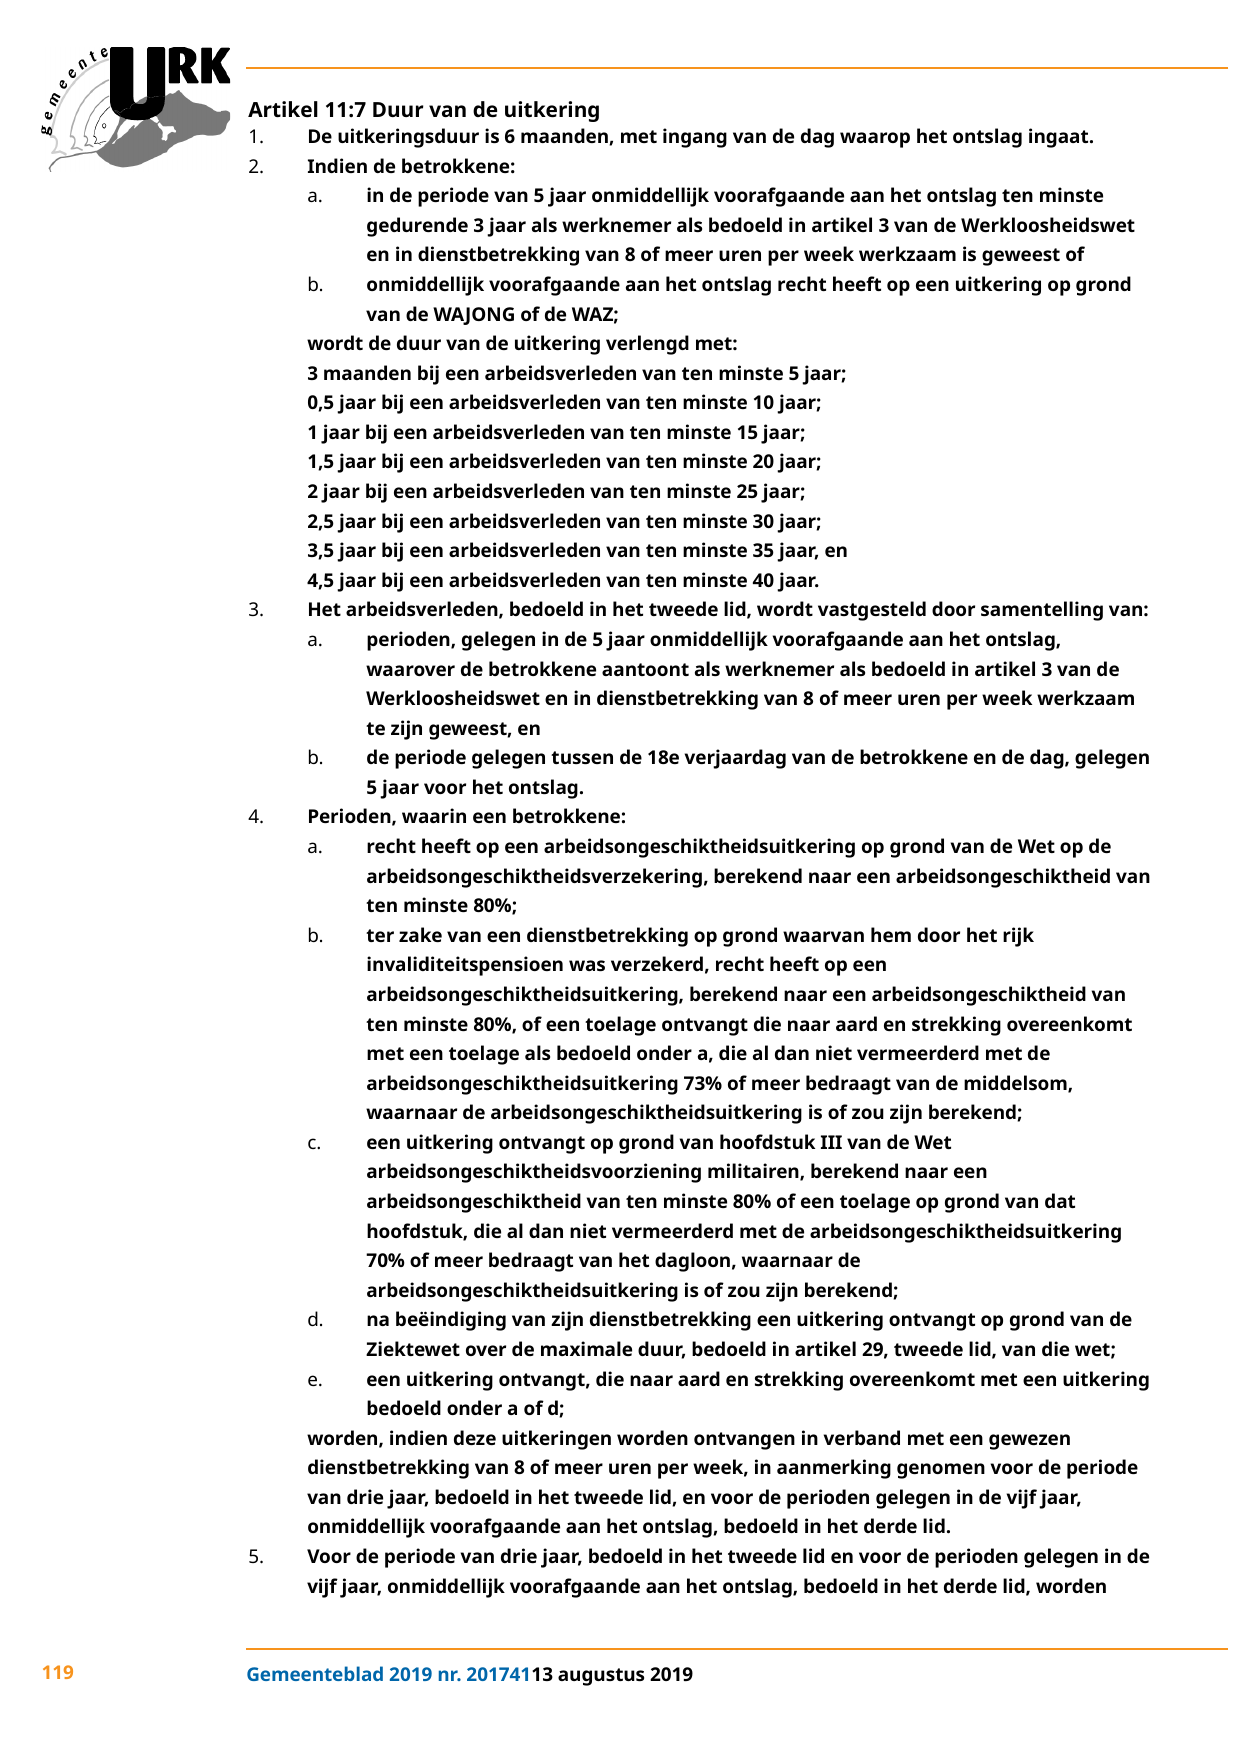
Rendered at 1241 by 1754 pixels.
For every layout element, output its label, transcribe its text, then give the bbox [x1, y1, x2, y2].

list Voor de periode van drie jaar, bedoeld in het tweede lid en voor de perioden gelegen in de vijf jaar, onmiddellijk voorafgaande aan het ontslag, bedoeld in het derde lid, worden [248, 1543, 1152, 1598]
list ter zake van een dienstbetrekking op grond waarvan hem door het rijk invaliditeitspensioen was verzekerd, recht heeft op een arbeidsongeschiktheidsuitkering, berekend naar een arbeidsongeschiktheid van ten minste 80%, of een toelage ontvangt die naar aard en strekking overeenkomt met een toelage als bedoeld onder a, die al dan niet vermeerderd met de arbeidsongeschiktheidsuitkering 73% of meer bedraagt van de middelsom, waarnaar de arbeidsongeschiktheidsuitkering is of zou zijn berekend; [307, 922, 1152, 1125]
list perioden, gelegen in de 5 jaar onmiddellijk voorafgaande aan het ontslag, waarover de betrokkene aantoont als werknemer als bedoeld in artikel 3 van de Werkloosheidswet en in dienstbetrekking van 8 of meer uren per week werkzaam te zijn geweest, en [307, 626, 1152, 741]
list recht heeft op een arbeidsongeschiktheidsuitkering op grond van de Wet op de arbeidsongeschiktheidsverzekering, berekend naar een arbeidsongeschiktheid van ten minste 80%; [307, 833, 1152, 918]
list 1,5 jaar bij een arbeidsverleden van ten minste 20 jaar; [248, 449, 1152, 474]
list 2,5 jaar bij een arbeidsverleden van ten minste 30 jaar; [248, 508, 1152, 533]
list 1 jaar bij een arbeidsverleden van ten minste 15 jaar; [248, 419, 1152, 445]
list worden, indien deze uitkeringen worden ontvangen in verband met een gewezen dienstbetrekking van 8 of meer uren per week, in aanmerking genomen voor de periode van drie jaar, bedoeld in het tweede lid, en voor de perioden gelegen in de vijf jaar, onmiddellijk voorafgaande aan het ontslag, bedoeld in het derde lid. [248, 1425, 1152, 1539]
list onmiddellijk voorafgaande aan het ontslag recht heeft op een uitkering op grond van de WAJONG of de WAZ; [307, 271, 1152, 326]
list na beëindiging van zijn dienstbetrekking een uitkering ontvangt op grond van de Ziektewet over de maximale duur, bedoeld in artikel 29, tweede lid, van die wet; [307, 1307, 1152, 1362]
list een uitkering ontvangt, die naar aard en strekking overeenkomt met een uitkering bedoeld onder a of d; [307, 1366, 1152, 1421]
list een uitkering ontvangt op grond van hoofdstuk III van de Wet arbeidsongeschiktheidsvoorziening militairen, berekend naar een arbeidsongeschiktheid van ten minste 80% of een toelage op grond van dat hoofdstuk, die al dan niet vermeerderd met de arbeidsongeschiktheidsuitkering 70% of meer bedraagt van het dagloon, waarnaar de arbeidsongeschiktheidsuitkering is of zou zijn berekend; [307, 1129, 1152, 1303]
list Indien de betrokkene: [248, 153, 1152, 178]
list de periode gelegen tussen de 18e verjaardag van de betrokkene en de dag, gelegen 5 jaar voor het ontslag. [307, 744, 1152, 800]
list wordt de duur van de uitkering verlengd met: [248, 330, 1152, 356]
list Perioden, waarin een betrokkene: [248, 804, 1152, 829]
list 2 jaar bij een arbeidsverleden van ten minste 25 jaar; [248, 478, 1152, 504]
list 3 maanden bij een arbeidsverleden van ten minste 5 jaar; [248, 360, 1152, 386]
list in de periode van 5 jaar onmiddellijk voorafgaande aan het ontslag ten minste gedurende 3 jaar als werknemer als bedoeld in artikel 3 van de Werkloosheidswet en in dienstbetrekking van 8 of meer uren per week werkzaam is geweest of [307, 182, 1152, 267]
list Het arbeidsverleden, bedoeld in het tweede lid, wordt vastgesteld door samentelling van: [248, 597, 1152, 622]
list 4,5 jaar bij een arbeidsverleden van ten minste 40 jaar. [248, 567, 1152, 593]
list De uitkeringsduur is 6 maanden, met ingang van de dag waarop het ontslag ingaat. [248, 123, 1152, 149]
list 3,5 jaar bij een arbeidsverleden van ten minste 35 jaar, en [248, 537, 1152, 563]
list 0,5 jaar bij een arbeidsverleden van ten minste 10 jaar; [248, 389, 1152, 415]
text Artikel 11:7 Duur van de uitkering [248, 95, 1152, 123]
picture [41, 47, 231, 172]
